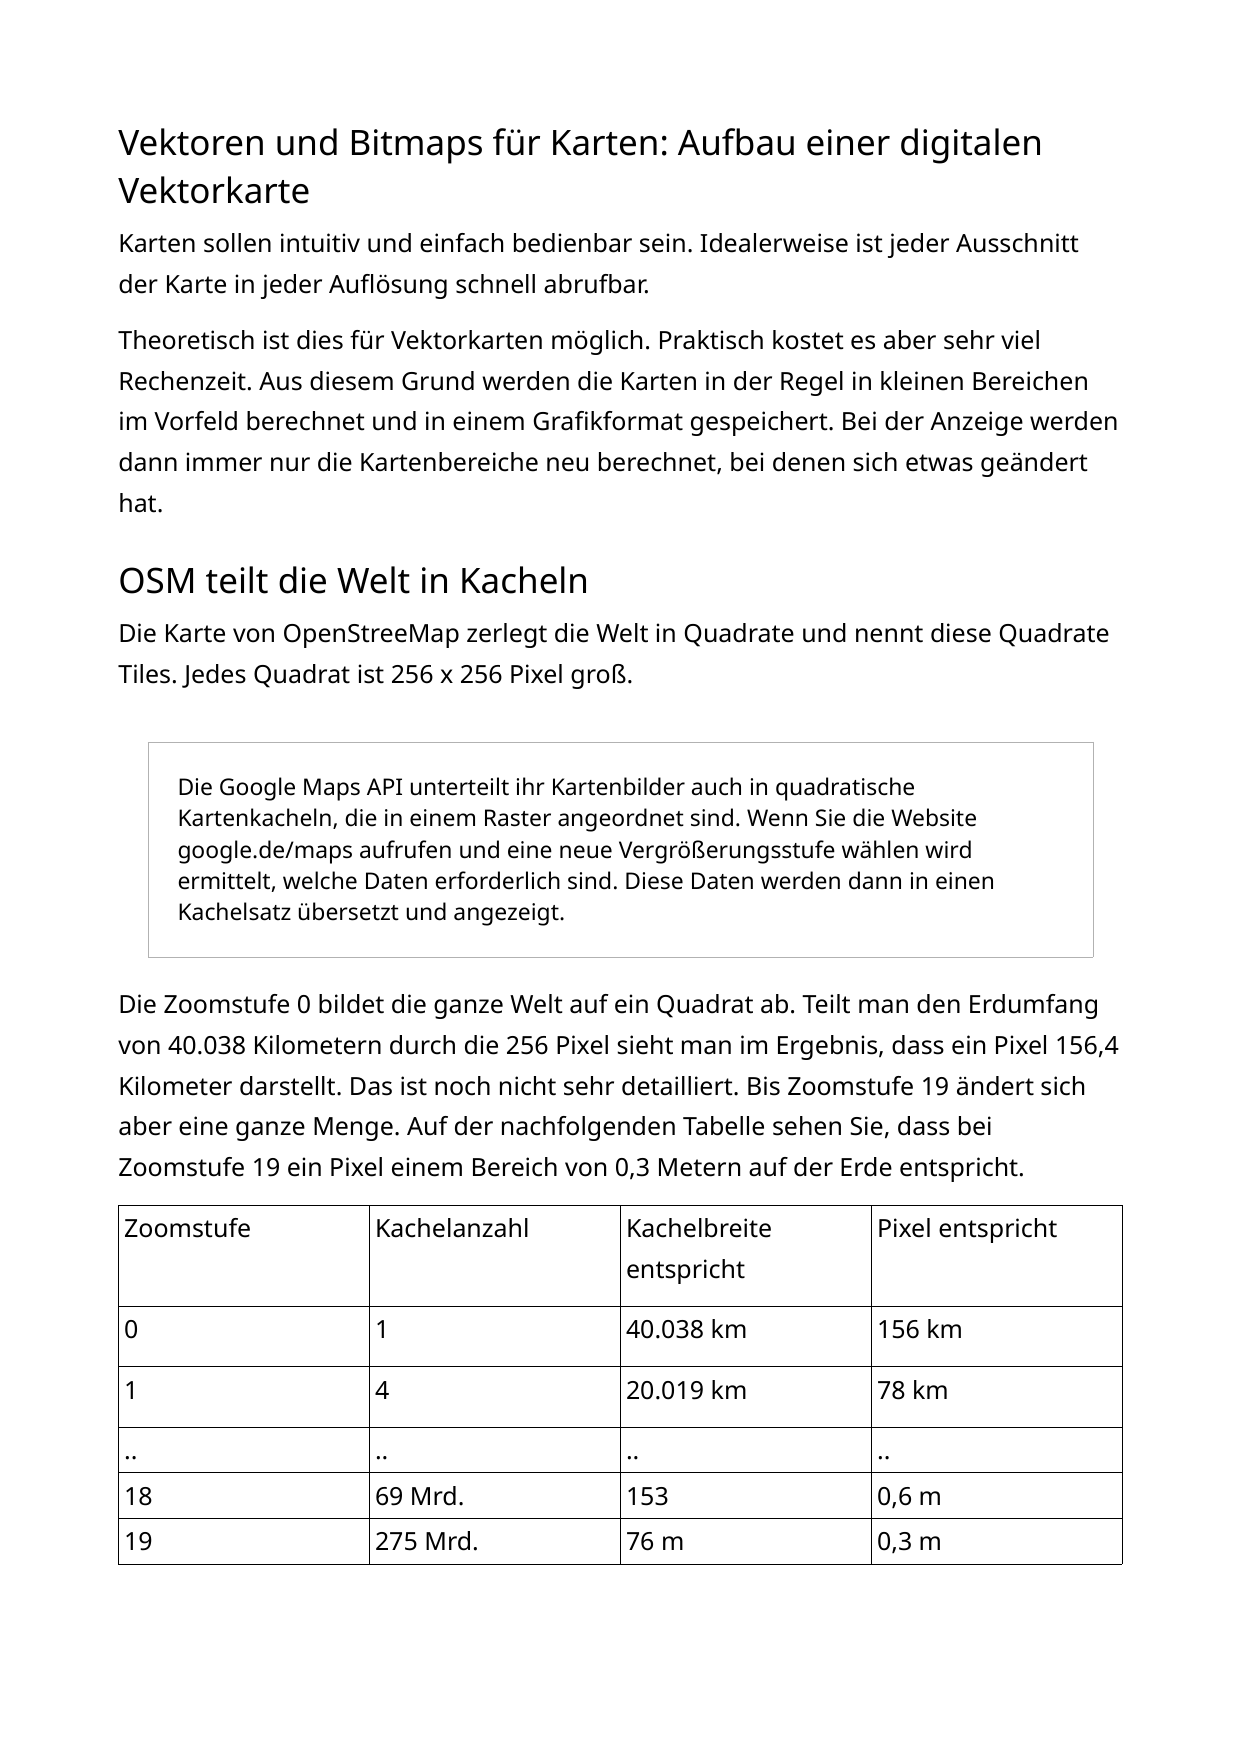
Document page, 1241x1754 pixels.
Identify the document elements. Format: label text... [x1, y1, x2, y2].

table_cell 156 km [872, 1307, 1122, 1366]
table_cell 78 km [872, 1367, 1122, 1427]
table_cell 275 Mrd. [370, 1519, 620, 1563]
table_header Kachelbreite entspricht [621, 1206, 871, 1306]
table_cell 0,3 m [872, 1519, 1122, 1563]
table_cell .. [119, 1428, 369, 1472]
table_cell 19 [119, 1519, 369, 1563]
table_cell 76 m [621, 1519, 871, 1563]
table_cell 1 [370, 1307, 620, 1366]
table_header Kachel­anzahl [370, 1206, 620, 1306]
text Theoretisch ist dies für Vektorkarten möglich. Praktisch kostet es aber sehr viel Rechenzeit. Aus diesem Grund werden die Karten in der Regel in kleinen Bereichen im Vorfeld berechnet und in einem Grafikformat gespeichert. Bei der Anzeige werden dann immer nur die Kartenbereiche neu berechnet, bei denen sich etwas geändert hat. [118, 322, 1122, 520]
table_cell .. [370, 1428, 620, 1472]
subtitle Vektoren und Bitmaps für Karten: Aufbau einer digitalen Vektorkarte [118, 118, 1122, 213]
table_cell 40.038 km [621, 1307, 871, 1366]
table_header Pixel entspricht [872, 1206, 1122, 1306]
table_header Zoom­stufe [119, 1206, 369, 1306]
text Die Zoomstufe 0 bildet die ganze Welt auf ein Quadrat ab. Teilt man den Erdumfang von 40.038 Kilometern durch die 256 Pixel sieht man im Ergebnis, dass ein Pixel 156,4 Kilometer darstellt. Das ist noch nicht sehr detailliert. Bis Zoomstufe 19 ändert sich aber eine ganze Menge. Auf der nachfolgenden Tabelle sehen Sie, dass bei Zoomstufe 19 ein Pixel einem Bereich von 0,3 Metern auf der Erde entspricht. [118, 986, 1122, 1184]
table_cell .. [872, 1428, 1122, 1472]
table_cell 20.019 km [621, 1367, 871, 1427]
table_cell 0,6 m [872, 1473, 1122, 1518]
text Karten sollen intuitiv und einfach bedienbar sein. Idealerweise ist jeder Ausschnitt der Karte in jeder Auflösung schnell abrufbar. [118, 226, 1122, 301]
subtitle OSM teilt die Welt in Kacheln [118, 556, 1122, 603]
table_cell 18 [119, 1473, 369, 1518]
text Die Karte von OpenStreeMap zerlegt die Welt in Quadrate und nennt diese Quadrate Tiles. Jedes Quadrat ist 256 x 256 Pixel groß. [118, 616, 1122, 691]
table_cell 0 [119, 1307, 369, 1366]
table_cell 153 [621, 1473, 871, 1518]
table_cell .. [621, 1428, 871, 1472]
table_cell 1 [119, 1367, 369, 1427]
table_cell 4 [370, 1367, 620, 1427]
text Die Google Maps API unterteilt ihr Kartenbilder auch in quadratische Kartenkacheln, die in einem Raster angeordnet sind. Wenn Sie die Website google.de/maps aufrufen und eine neue Vergrößerungsstufe wählen wird ermittelt, welche Daten erforderlich sind. Diese Daten werden dann in einen Kachelsatz übersetzt und angezeigt. [149, 743, 1093, 957]
table_cell 69 Mrd. [370, 1473, 620, 1518]
